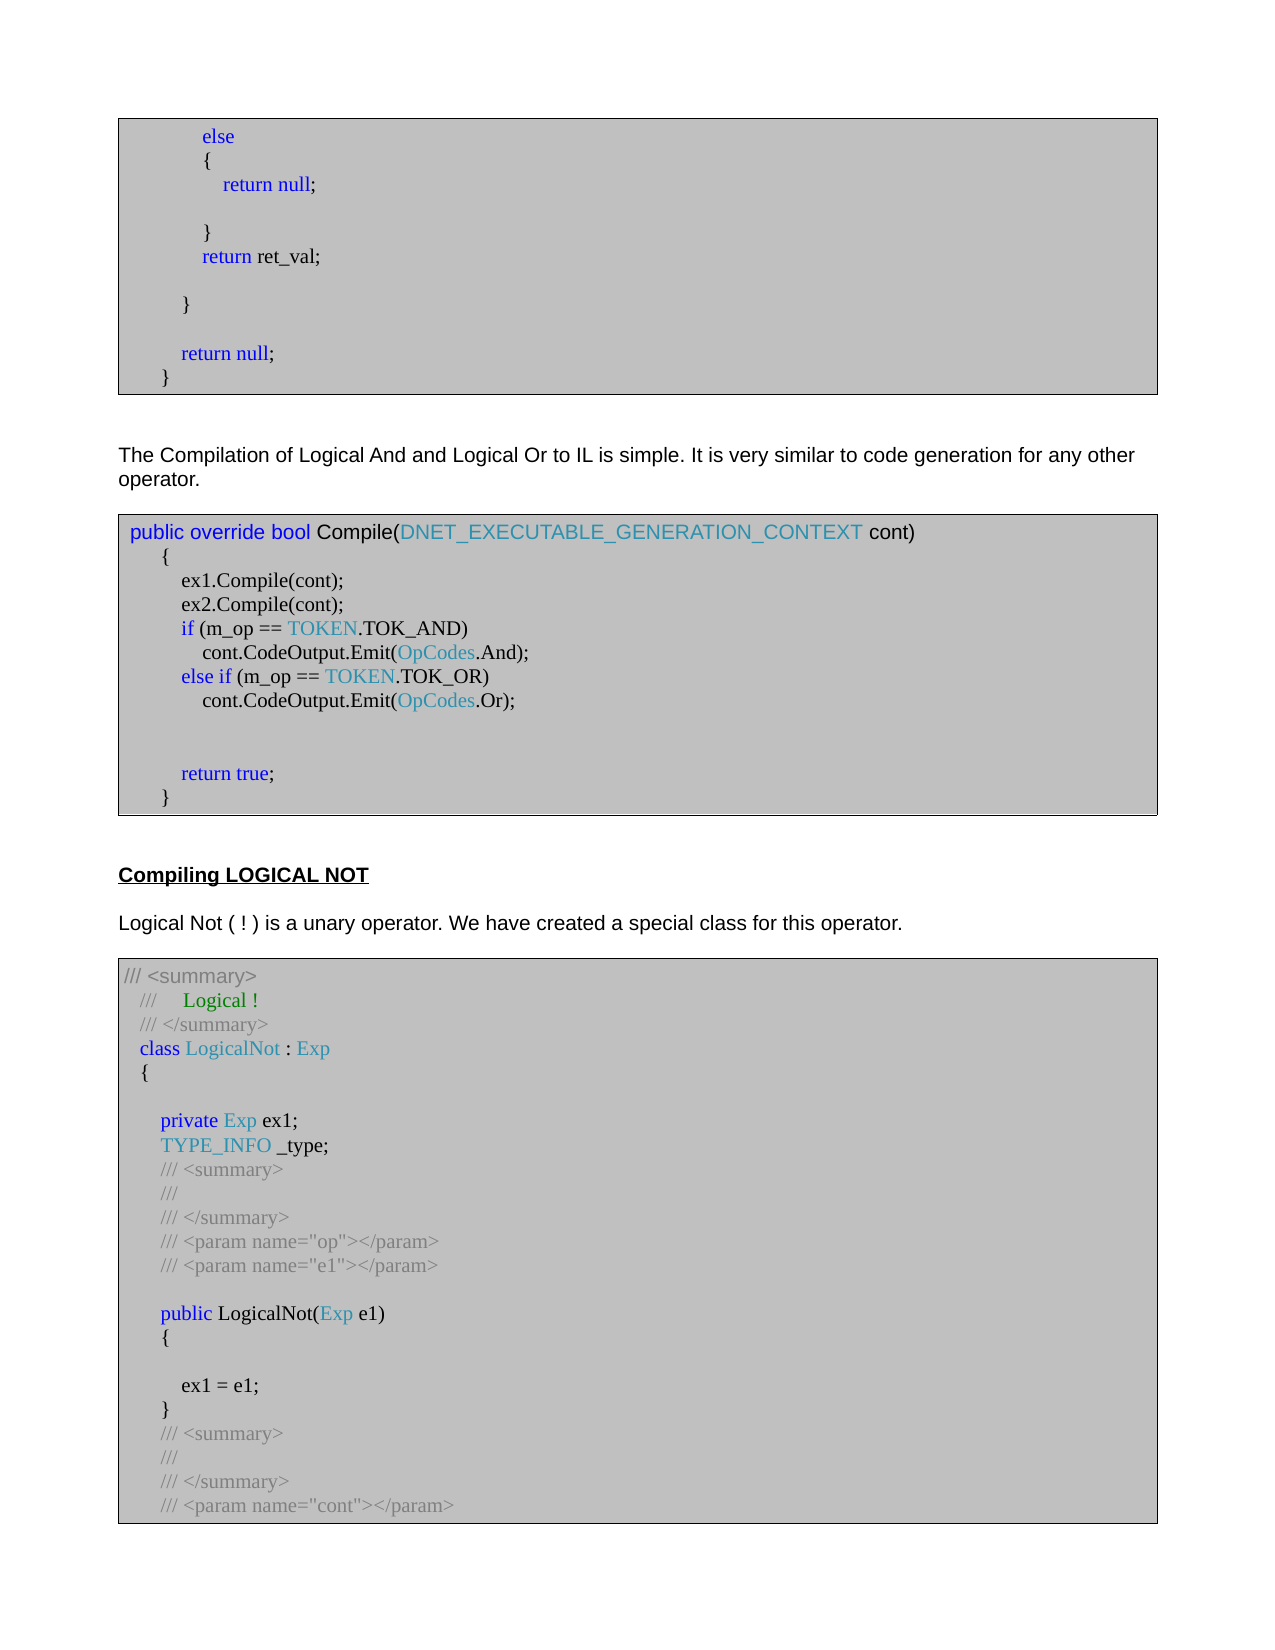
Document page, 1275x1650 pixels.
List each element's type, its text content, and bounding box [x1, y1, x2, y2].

table_header else { return null; } return ret_val; } return null; } [119, 119, 1157, 394]
text Logical Not ( ! ) is a unary operator. We have created a special class for this operator. [118, 910, 1157, 934]
table_header /// <summary> /// Logical ! /// </summary> class LogicalNot : Exp { private Exp ex1; TYPE_INFO _type; /// <summary> /// /// </summary> /// <param name="op"></param> /// <param name="e1"></param> public LogicalNot(Exp e1) { ex1 = e1; } /// <summary> /// /// </summary> /// <param name="cont"></param> [119, 959, 1157, 1523]
text The Compilation of Logical And and Logical Or to IL is simple. It is very similar to code generation for any other operator. [118, 442, 1157, 490]
table_header public override bool Compile(DNET_EXECUTABLE_GENERATION_CONTEXT cont) { ex1.Compile(cont); ex2.Compile(cont); if (m_op == TOKEN.TOK_AND) cont.CodeOutput.Emit(OpCodes.And); else if (m_op == TOKEN.TOK_OR) cont.CodeOutput.Emit(OpCodes.Or); return true; } [119, 515, 1157, 814]
text Compiling LOGICAL NOT [118, 862, 1157, 886]
